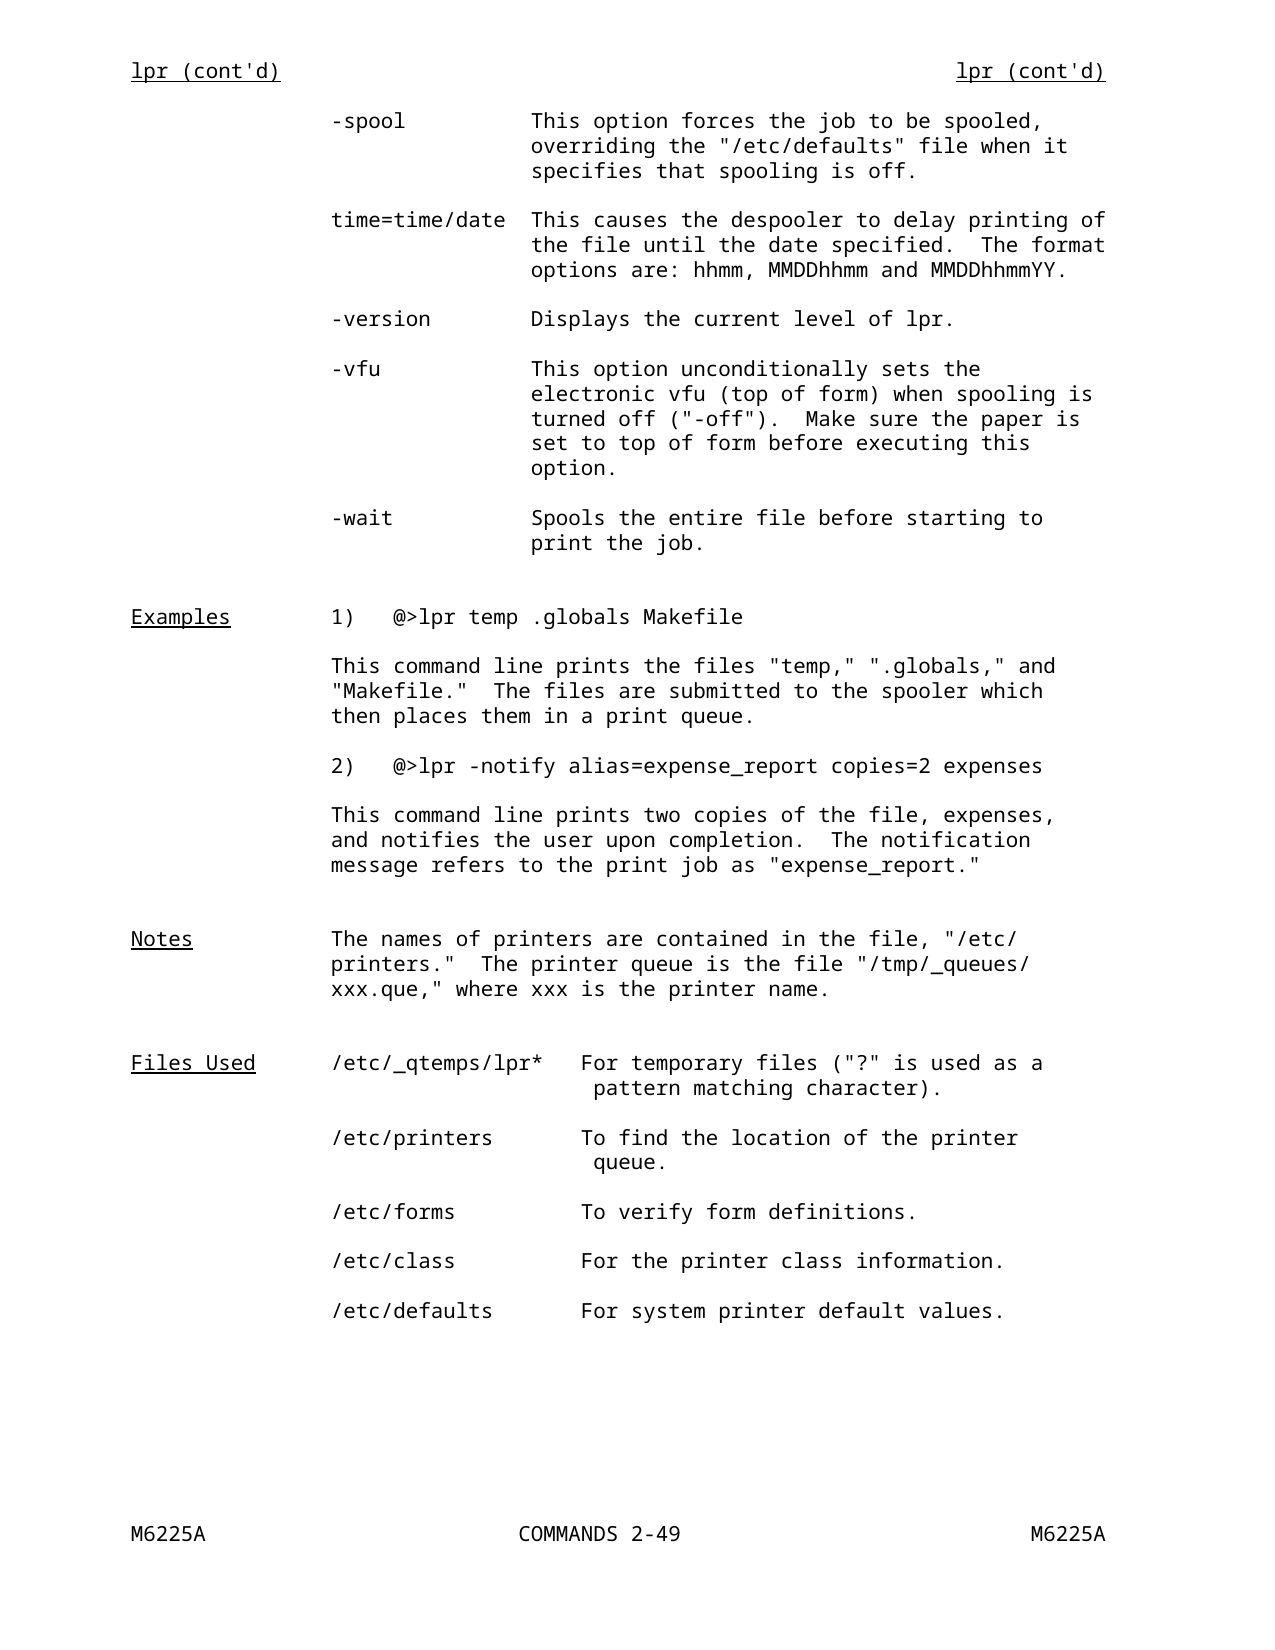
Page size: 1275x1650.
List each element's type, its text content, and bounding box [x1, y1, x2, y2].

text time=time/date This causes the despooler to delay printing of [118, 208, 1145, 233]
text /etc/class For the printer class information. [118, 1249, 1145, 1274]
text xxx.que," where xxx is the printer name. [118, 976, 1145, 1001]
text printers." The printer queue is the file "/tmp/_queues/ [118, 952, 1145, 976]
text and notifies the user upon completion. The notification [118, 828, 1145, 852]
text -spool This option forces the job to be spooled, [118, 109, 1145, 133]
text M6225A COMMANDS 2-49 M6225A [118, 1522, 1145, 1547]
text overriding the "/etc/defaults" file when it [118, 133, 1145, 158]
text "Makefile." The files are submitted to the spooler which [118, 679, 1145, 704]
text /etc/forms To verify form definitions. [118, 1199, 1145, 1224]
text /etc/printers To find the location of the printer [118, 1125, 1145, 1150]
text 2) @>lpr -notify alias=expense_report copies=2 expenses [118, 753, 1145, 778]
text the file until the date specified. The format [118, 233, 1145, 257]
text options are: hhmm, MMDDhhmm and MMDDhhmmYY. [118, 257, 1145, 282]
text This command line prints two copies of the file, expenses, [118, 803, 1145, 828]
text -vfu This option unconditionally sets the [118, 357, 1145, 381]
text This command line prints the files "temp," ".globals," and [118, 654, 1145, 679]
text option. [118, 456, 1145, 481]
text Files Used /etc/_qtemps/lpr* For temporary files ("?" is used as a [118, 1051, 1145, 1076]
text turned off ("-off"). Make sure the paper is [118, 406, 1145, 431]
text specifies that spooling is off. [118, 158, 1145, 183]
text print the job. [118, 530, 1145, 555]
text message refers to the print job as "expense_report." [118, 852, 1145, 877]
text Notes The names of printers are contained in the file, "/etc/ [118, 927, 1145, 952]
text -wait Spools the entire file before starting to [118, 505, 1145, 530]
text lpr (cont'd) lpr (cont'd) [118, 59, 1145, 84]
text Examples 1) @>lpr temp .globals Makefile [118, 604, 1145, 629]
text /etc/defaults For system printer default values. [118, 1299, 1145, 1323]
text queue. [118, 1150, 1145, 1175]
text -version Displays the current level of lpr. [118, 307, 1145, 332]
text set to top of form before executing this [118, 431, 1145, 456]
text then places them in a print queue. [118, 704, 1145, 728]
text electronic vfu (top of form) when spooling is [118, 381, 1145, 406]
text pattern matching character). [118, 1076, 1145, 1100]
